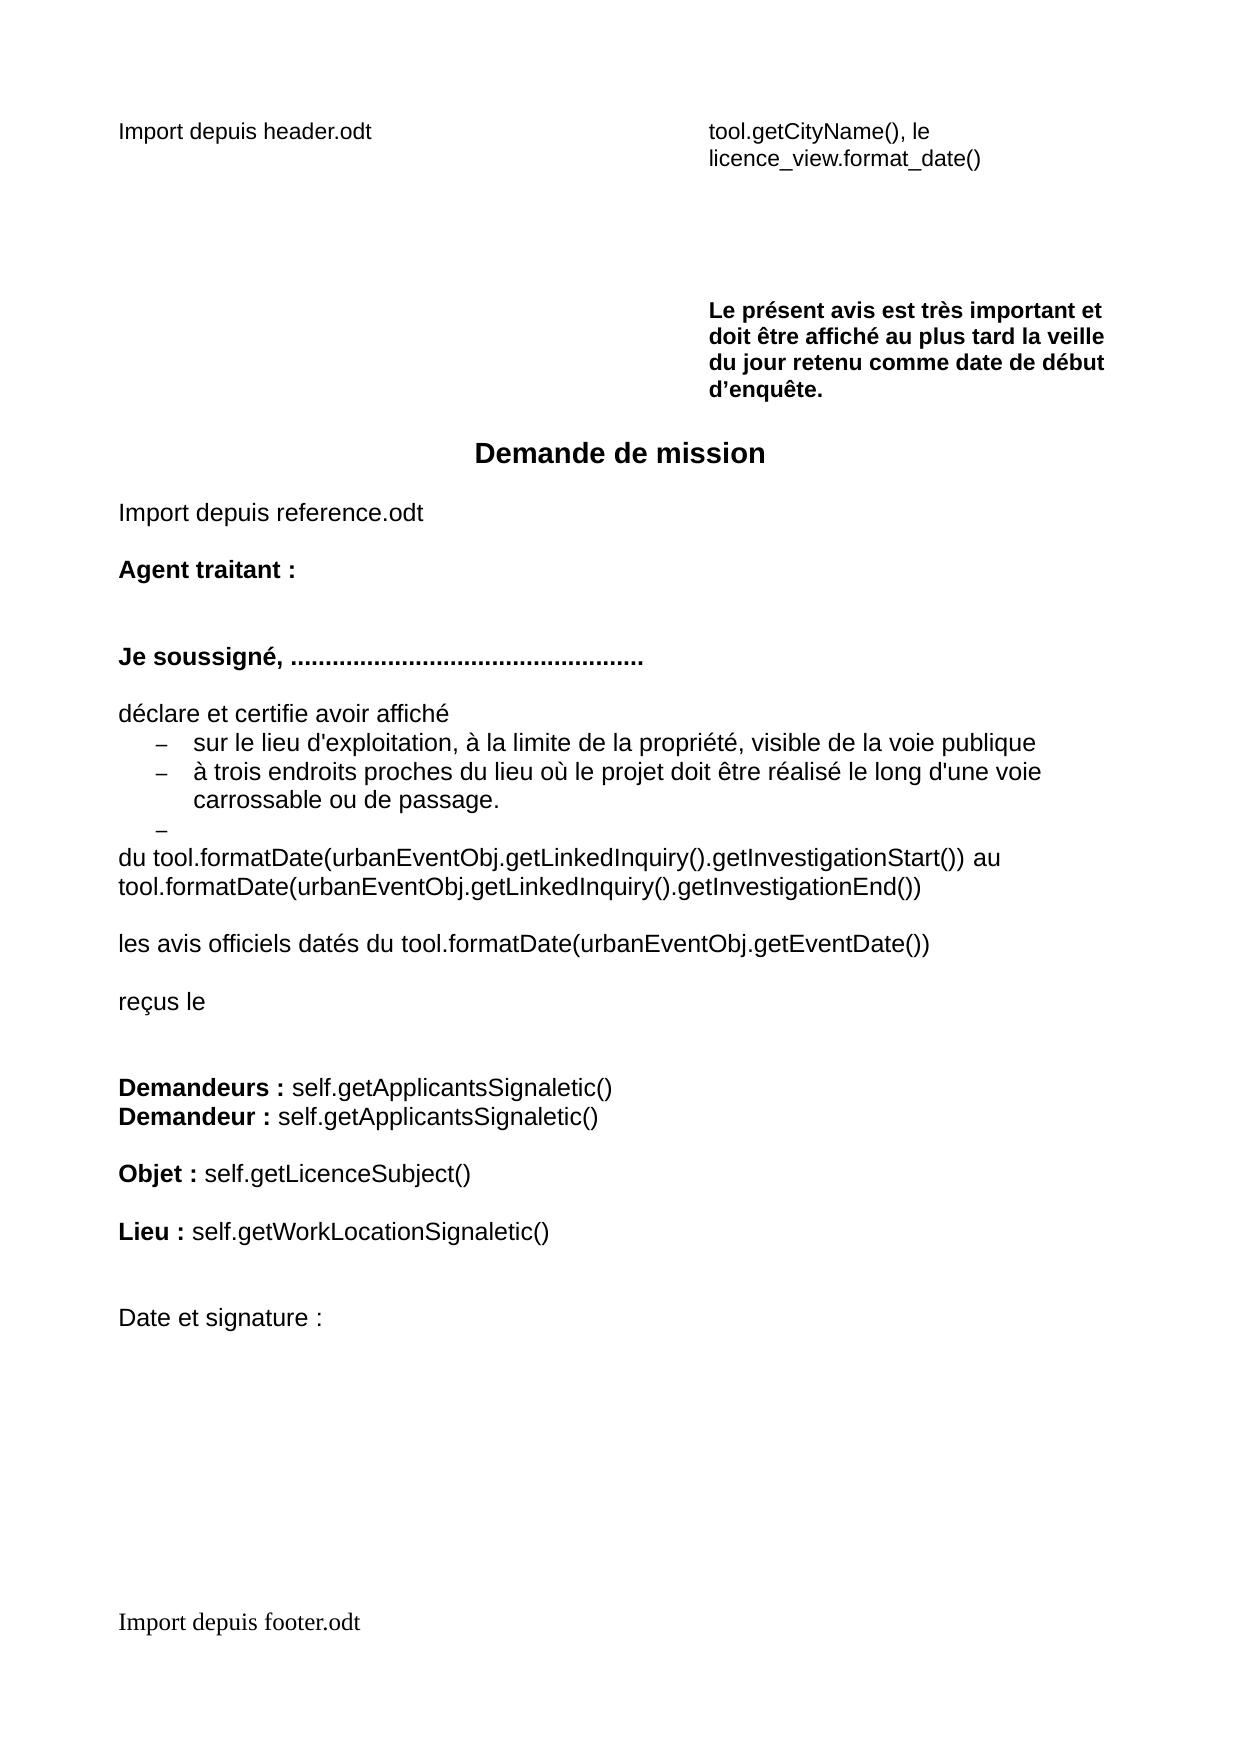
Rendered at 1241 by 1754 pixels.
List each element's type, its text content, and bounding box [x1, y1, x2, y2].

table_header Import depuis header.odt [118, 118, 708, 402]
text Date et signature : [118, 1303, 1122, 1332]
title Demande de mission [118, 436, 1122, 469]
text reçus le [118, 987, 1122, 1015]
text Demandeur : self.getApplicantsSignaletic() [118, 1102, 1122, 1130]
text Demandeurs : self.getApplicantsSignaletic() [118, 1073, 1122, 1102]
text Import depuis reference.odt [118, 498, 1122, 527]
text Lieu : self.getWorkLocationSignaletic() [118, 1217, 1122, 1245]
table_header tool.getCityName(), le licence_view.format_date() Le présent avis est très important et doit être affiché au plus tard la veille du jour retenu comme date de début d’enquête. [709, 118, 1123, 402]
text Agent traitant : [118, 555, 1122, 584]
list à trois endroits proches du lieu où le projet doit être réalisé le long d'une voie carrossable ou de passage. [156, 757, 1122, 814]
text Je soussigné, ................................................... [118, 642, 1122, 670]
text déclare et certifie avoir affiché [118, 699, 1122, 728]
text Objet : self.getLicenceSubject() [118, 1159, 1122, 1188]
text du tool.formatDate(urbanEventObj.getLinkedInquiry().getInvestigationStart()) au tool.formatDate(urbanEventObj.getLinkedInquiry().getInvestigationEnd()) [118, 843, 1122, 900]
list sur le lieu d'exploitation, à la limite de la propriété, visible de la voie publique [156, 728, 1122, 757]
text les avis officiels datés du tool.formatDate(urbanEventObj.getEventDate()) [118, 929, 1122, 958]
